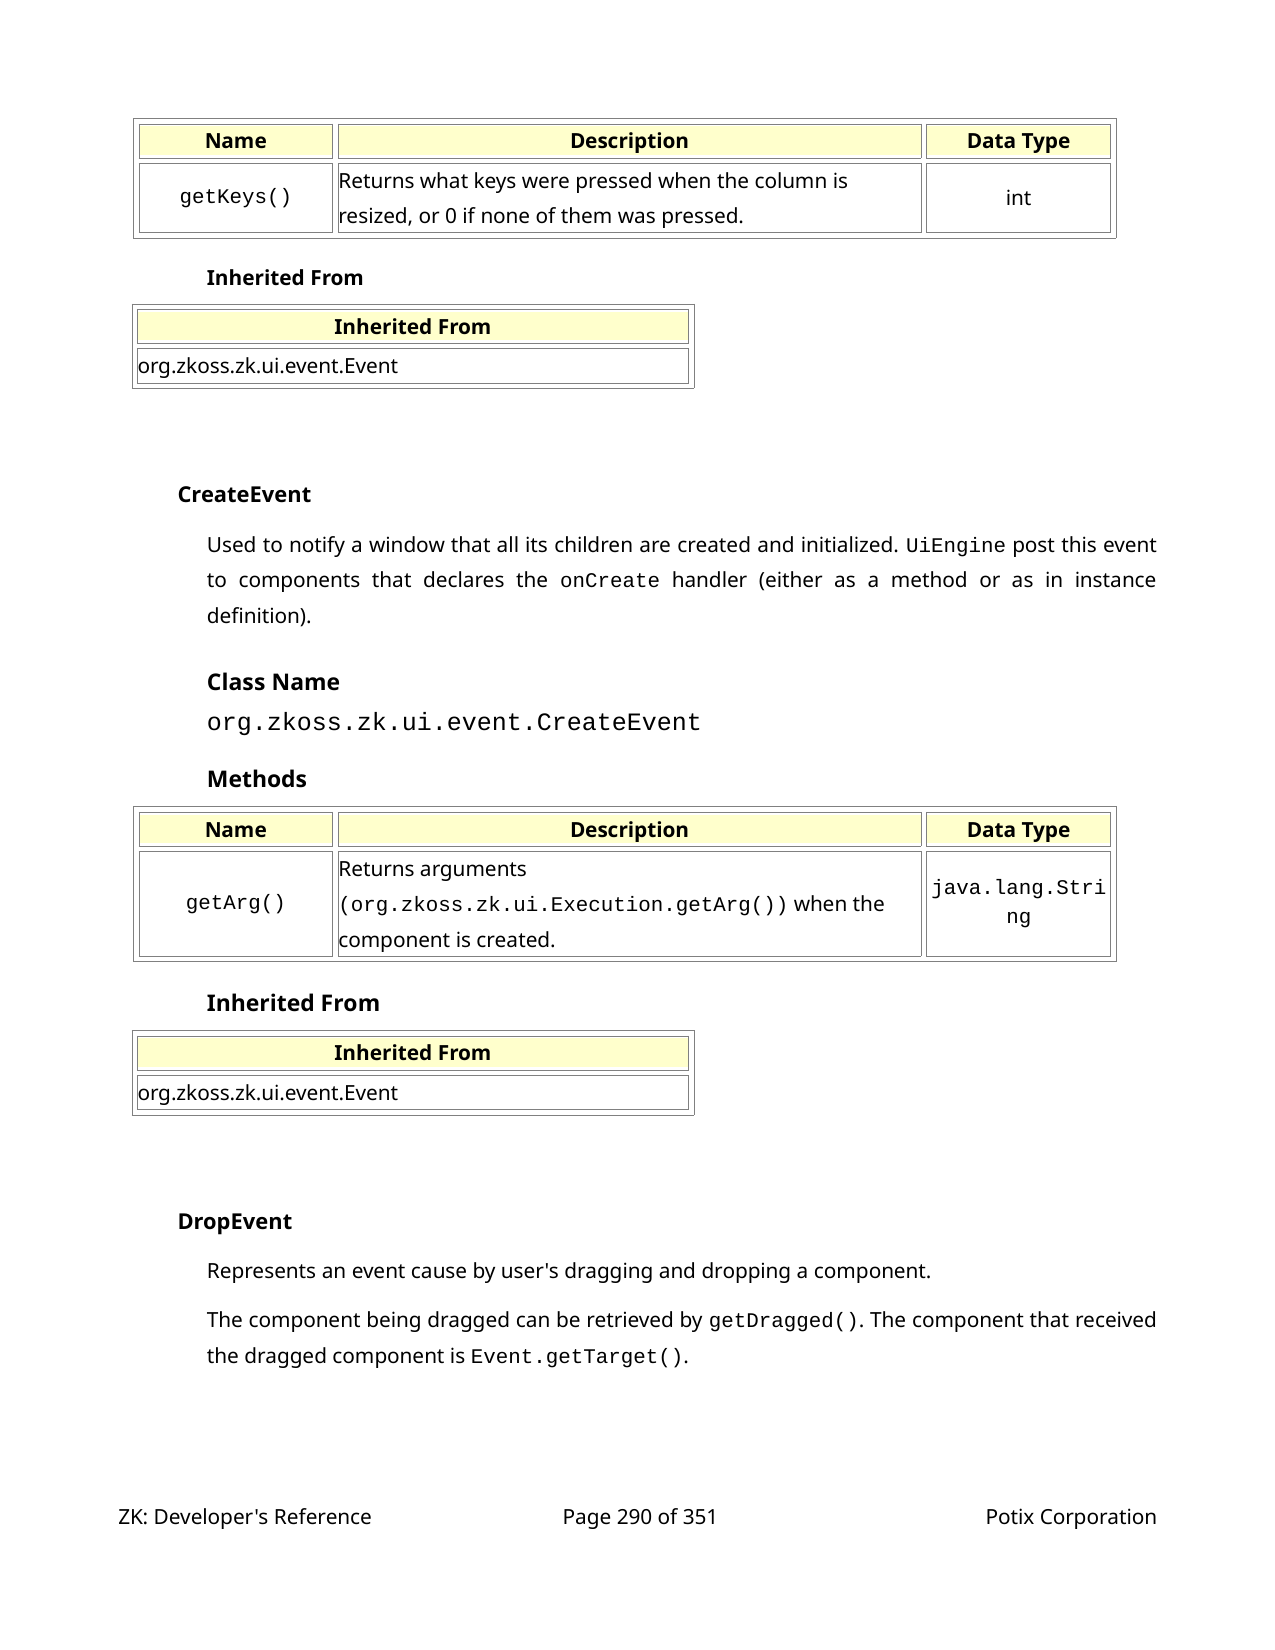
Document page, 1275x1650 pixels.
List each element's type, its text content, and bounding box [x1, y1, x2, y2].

table_header Name [136, 807, 335, 846]
table_cell getKeys() [136, 158, 335, 232]
table_cell int [924, 158, 1113, 232]
table_cell org.zkoss.zk.ui.event.Event [134, 343, 691, 382]
subtitle DropEvent [177, 1206, 1157, 1236]
table_cell Returns arguments (org.zkoss.zk.ui.Execution.getArg()) when the component is created. [335, 846, 924, 956]
subtitle Methods [207, 763, 1157, 794]
table_cell org.zkoss.zk.ui.event.Event [134, 1070, 691, 1109]
subtitle Inherited From [207, 263, 1157, 291]
table_header Inherited From [134, 1031, 691, 1070]
subtitle CreateEvent [177, 479, 1157, 509]
subtitle Class Name [207, 666, 1157, 697]
table_header Name [136, 119, 335, 158]
text Used to notify a window that all its children are created and initialized. UiEngine post this event to components that declares the onCreate handler (either as a method or as in instance definition). [207, 530, 1157, 629]
text The component being dragged can be retrieved by getDragged(). The component that received the dragged component is Event.getTarget(). [207, 1305, 1157, 1369]
text Represents an event cause by user's dragging and dropping a component. [207, 1257, 1157, 1285]
table_header Data Type [924, 807, 1113, 846]
table_cell Returns what keys were pressed when the column is resized, or 0 if none of them was pressed. [335, 158, 924, 232]
table_header Description [335, 807, 924, 846]
table_cell getArg() [136, 846, 335, 956]
table_header Data Type [924, 119, 1113, 158]
table_header Inherited From [134, 305, 691, 343]
text org.zkoss.zk.ui.event.CreateEvent [207, 709, 1157, 738]
subtitle Inherited From [207, 986, 1157, 1018]
table_cell java.lang.String [924, 846, 1113, 956]
table_header Description [335, 119, 924, 158]
